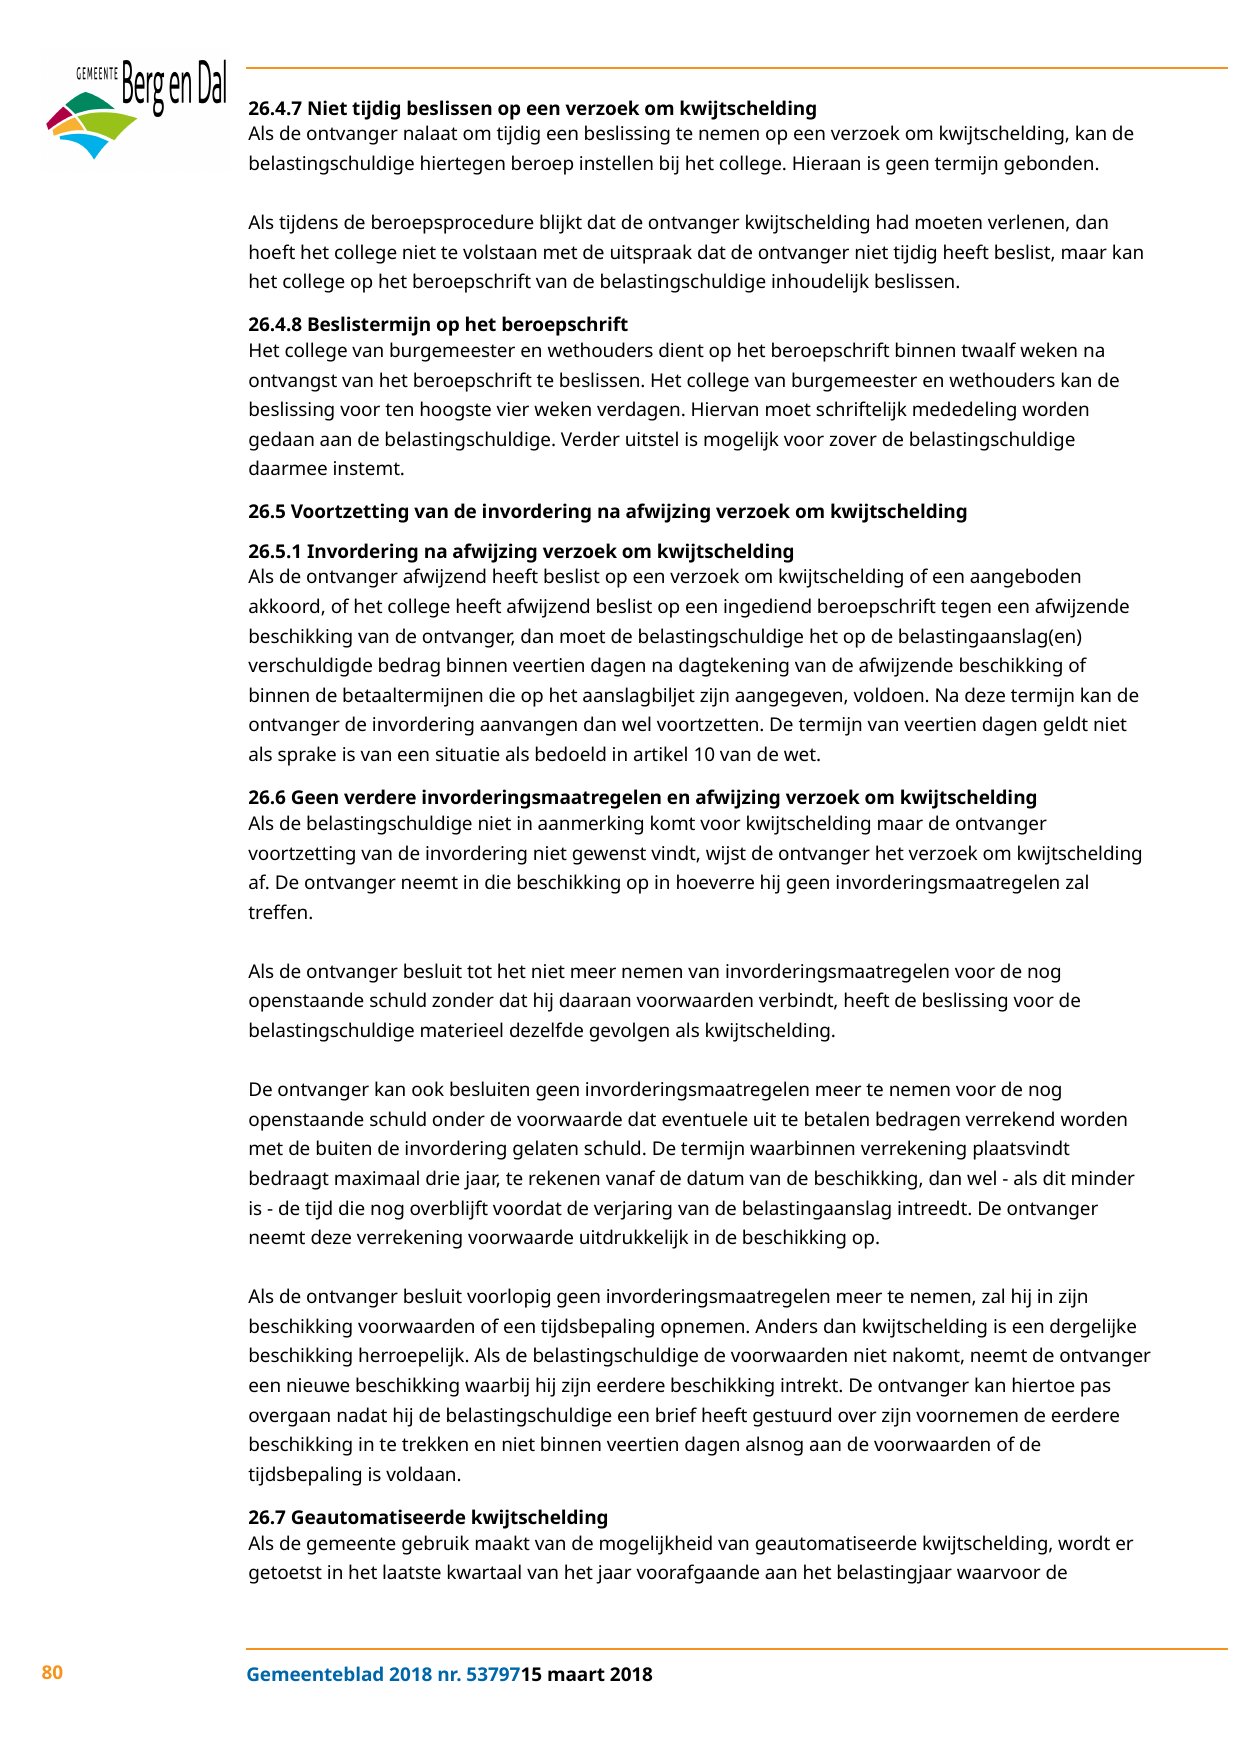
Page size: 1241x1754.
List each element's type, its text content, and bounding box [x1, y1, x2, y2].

text 26.6 Geen verdere invorderingsmaatregelen en afwijzing verzoek om kwijtschelding [248, 784, 1152, 810]
text 26.7 Geautomatiseerde kwijtschelding [248, 1504, 1152, 1530]
text Als tijdens de beroepsprocedure blijkt dat de ontvanger kwijtschelding had moeten verlenen, dan hoeft het college niet te volstaan met de uitspraak dat de ontvanger niet tijdig heeft beslist, maar kan het college op het beroepschrift van de belastingschuldige inhoudelijk beslissen. [248, 209, 1152, 294]
text 26.4.7 Niet tijdig beslissen op een verzoek om kwijtschelding [248, 95, 1152, 121]
picture [41, 47, 231, 172]
text Als de ontvanger nalaat om tijdig een beslissing te nemen op een verzoek om kwijtschelding, kan de belastingschuldige hiertegen beroep instellen bij het college. Hieraan is geen termijn gebonden. [248, 121, 1152, 176]
text 26.4.8 Beslistermijn op het beroepschrift [248, 312, 1152, 337]
text Het college van burgemeester en wethouders dient op het beroepschrift binnen twaalf weken na ontvangst van het beroepschrift te beslissen. Het college van burgemeester en wethouders kan de beslissing voor ten hoogste vier weken verdagen. Hiervan moet schriftelijk mededeling worden gedaan aan de belastingschuldige. Verder uitstel is mogelijk voor zover de belastingschuldige daarmee instemt. [248, 337, 1152, 481]
text Als de ontvanger besluit tot het niet meer nemen van invorderingsmaatregelen voor de nog openstaande schuld zonder dat hij daaraan voorwaarden verbindt, heeft de beslissing voor de belastingschuldige materieel dezelfde gevolgen als kwijtschelding. [248, 958, 1152, 1043]
text De ontvanger kan ook besluiten geen invorderingsmaatregelen meer te nemen voor de nog openstaande schuld onder de voorwaarde dat eventuele uit te betalen bedragen verrekend worden met de buiten de invordering gelaten schuld. De termijn waarbinnen verrekening plaatsvindt bedraagt maximaal drie jaar, te rekenen vanaf de datum van de beschikking, dan wel - als dit minder is - de tijd die nog overblijft voordat de verjaring van de belastingaanslag intreedt. De ontvanger neemt deze verrekening voorwaarde uitdrukkelijk in de beschikking op. [248, 1076, 1152, 1250]
text Als de belastingschuldige niet in aanmerking komt voor kwijtschelding maar de ontvanger voortzetting van de invordering niet gewenst vindt, wijst de ontvanger het verzoek om kwijtschelding af. De ontvanger neemt in die beschikking op in hoeverre hij geen invorderingsmaatregelen zal treffen. [248, 810, 1152, 924]
text 26.5.1 Invordering na afwijzing verzoek om kwijtschelding [248, 538, 1152, 564]
text Als de ontvanger afwijzend heeft beslist op een verzoek om kwijtschelding of een aangeboden akkoord, of het college heeft afwijzend beslist op een ingediend beroepschrift tegen een afwijzende beschikking van de ontvanger, dan moet de belastingschuldige het op de belastingaanslag(en) verschuldigde bedrag binnen veertien dagen na dagtekening van de afwijzende beschikking of binnen de betaaltermijnen die op het aanslagbiljet zijn aangegeven, voldoen. Na deze termijn kan de ontvanger de invordering aanvangen dan wel voortzetten. De termijn van veertien dagen geldt niet als sprake is van een situatie als bedoeld in artikel 10 van de wet. [248, 564, 1152, 767]
text Als de gemeente gebruik maakt van de mogelijkheid van geautomatiseerde kwijtschelding, wordt er getoetst in het laatste kwartaal van het jaar voorafgaande aan het belastingjaar waarvoor de [248, 1530, 1152, 1585]
text 26.5 Voortzetting van de invordering na afwijzing verzoek om kwijtschelding [248, 499, 1152, 524]
text Als de ontvanger besluit voorlopig geen invorderingsmaatregelen meer te nemen, zal hij in zijn beschikking voorwaarden of een tijdsbepaling opnemen. Anders dan kwijtschelding is een dergelijke beschikking herroepelijk. Als de belastingschuldige de voorwaarden niet nakomt, neemt de ontvanger een nieuwe beschikking waarbij hij zijn eerdere beschikking intrekt. De ontvanger kan hiertoe pas overgaan nadat hij de belastingschuldige een brief heeft gestuurd over zijn voornemen de eerdere beschikking in te trekken en niet binnen veertien dagen alsnog aan de voorwaarden of de tijdsbepaling is voldaan. [248, 1283, 1152, 1487]
